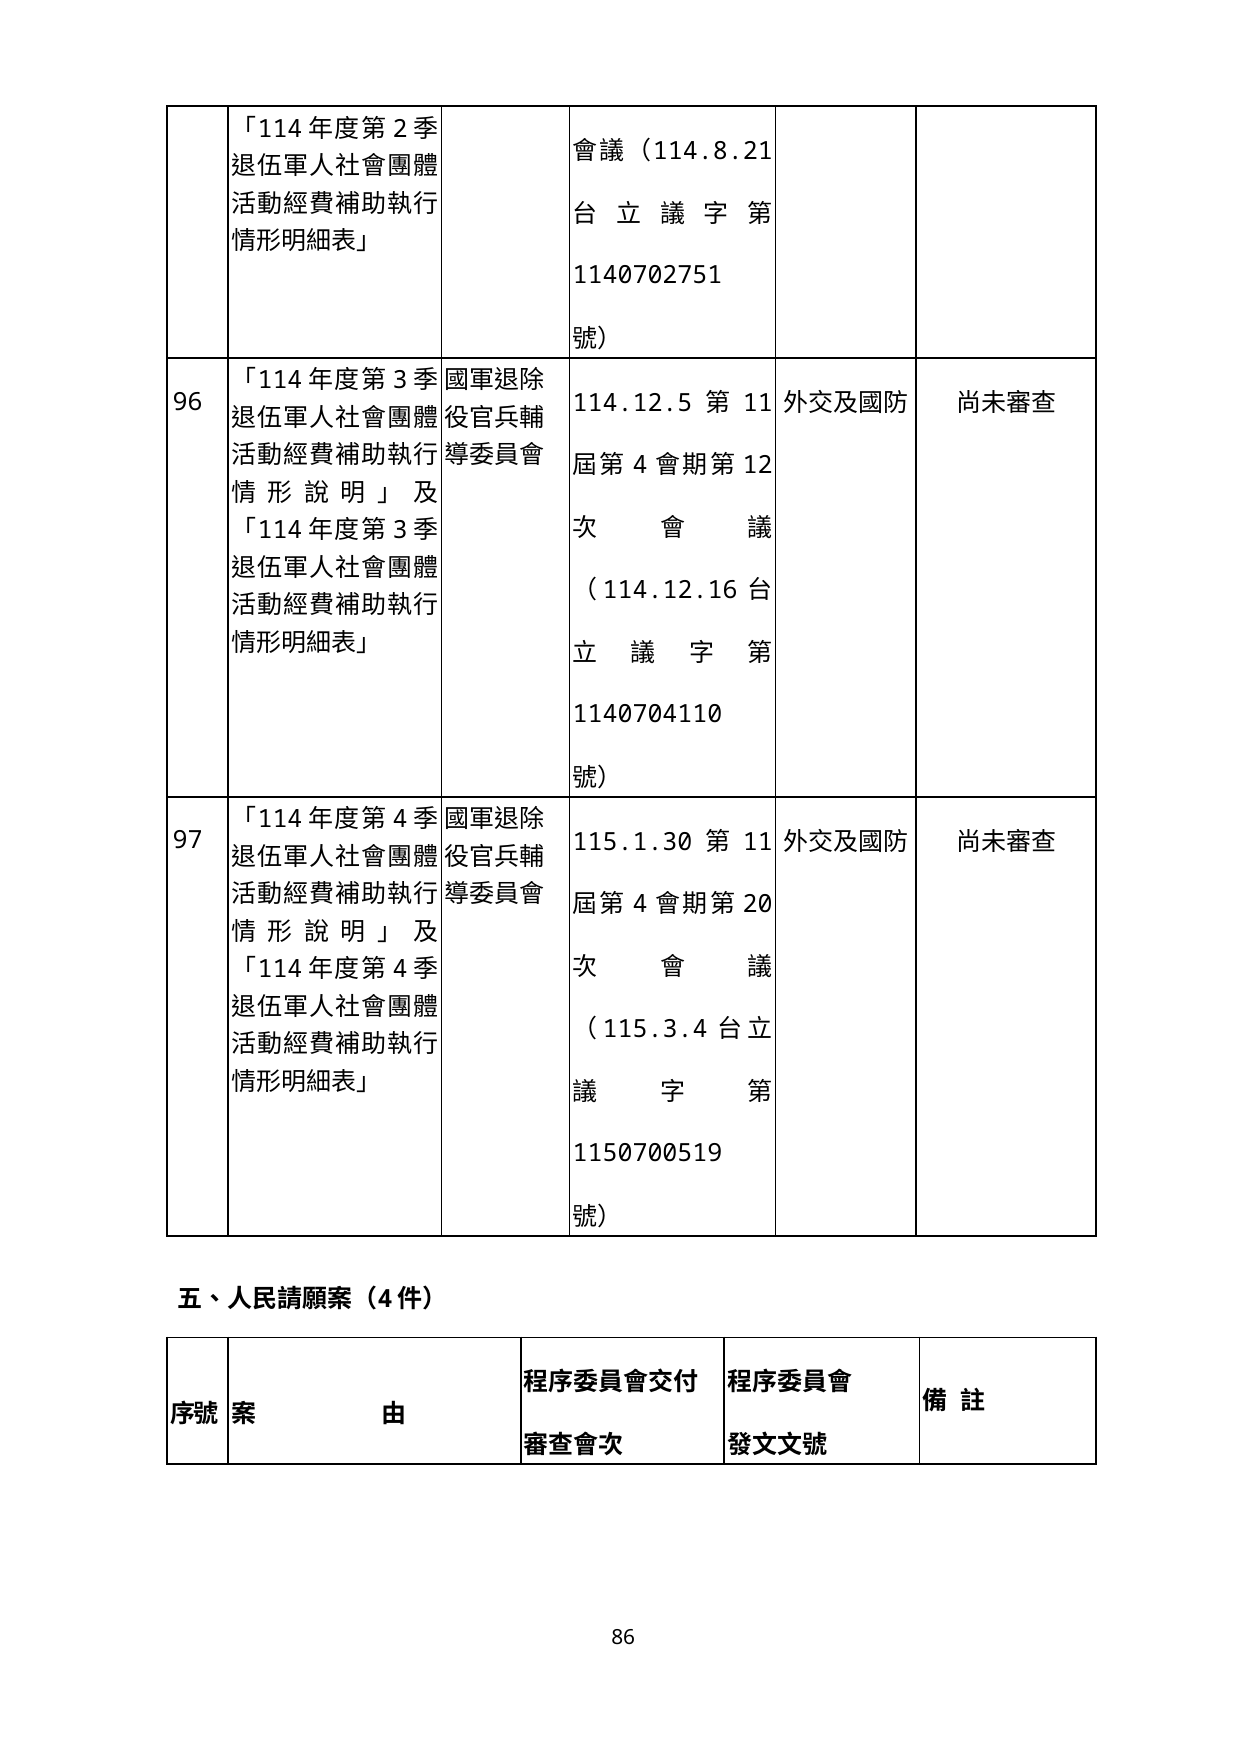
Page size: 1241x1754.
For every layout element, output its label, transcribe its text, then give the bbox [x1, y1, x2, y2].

table_cell 尚未審查 [917, 798, 1095, 1235]
subtitle 五、人民請願案（4件） [177, 1255, 1106, 1318]
table_cell 國軍退除役官兵輔導委員會 [442, 359, 569, 796]
table_cell 外交及國防 [776, 798, 915, 1235]
table_cell [168, 107, 227, 357]
table_cell 外交及國防 [776, 359, 915, 796]
table_cell 「114年度第3季退伍軍人社會團體活動經費補助執行情形說明」及「114年度第3季退伍軍人社會團體活動經費補助執行情形明細表」 [229, 359, 441, 796]
table_cell 國軍退除役官兵輔導委員會 [442, 798, 569, 1235]
table_cell 「114年度第2季退伍軍人社會團體活動經費補助執行情形明細表」 [229, 107, 441, 357]
table_cell 115.1.30第11屆第4會期第20次會議（115.3.4台立議字第1150700519號） [570, 798, 775, 1235]
table_cell 會議（114.8.21台立議字第1140702751號） [570, 107, 775, 357]
table_header 備 註 [920, 1338, 1095, 1463]
table_header 序號 [168, 1338, 227, 1463]
table_header 程序委員會 發文文號 [725, 1338, 919, 1463]
table_cell [776, 107, 915, 357]
table_cell 尚未審查 [917, 359, 1095, 796]
table_cell [917, 107, 1095, 357]
table_cell [442, 107, 569, 357]
table_cell 「114年度第4季退伍軍人社會團體活動經費補助執行情形說明」及「114年度第4季退伍軍人社會團體活動經費補助執行情形明細表」 [229, 798, 441, 1235]
table_cell [168, 359, 227, 796]
table_cell 114.12.5第11屆第4會期第12次會議（114.12.16台立議字第1140704110號） [570, 359, 775, 796]
table_header 程序委員會交付 審查會次 [522, 1338, 723, 1463]
table_cell [168, 798, 227, 1235]
table_header 案 由 [229, 1338, 520, 1463]
